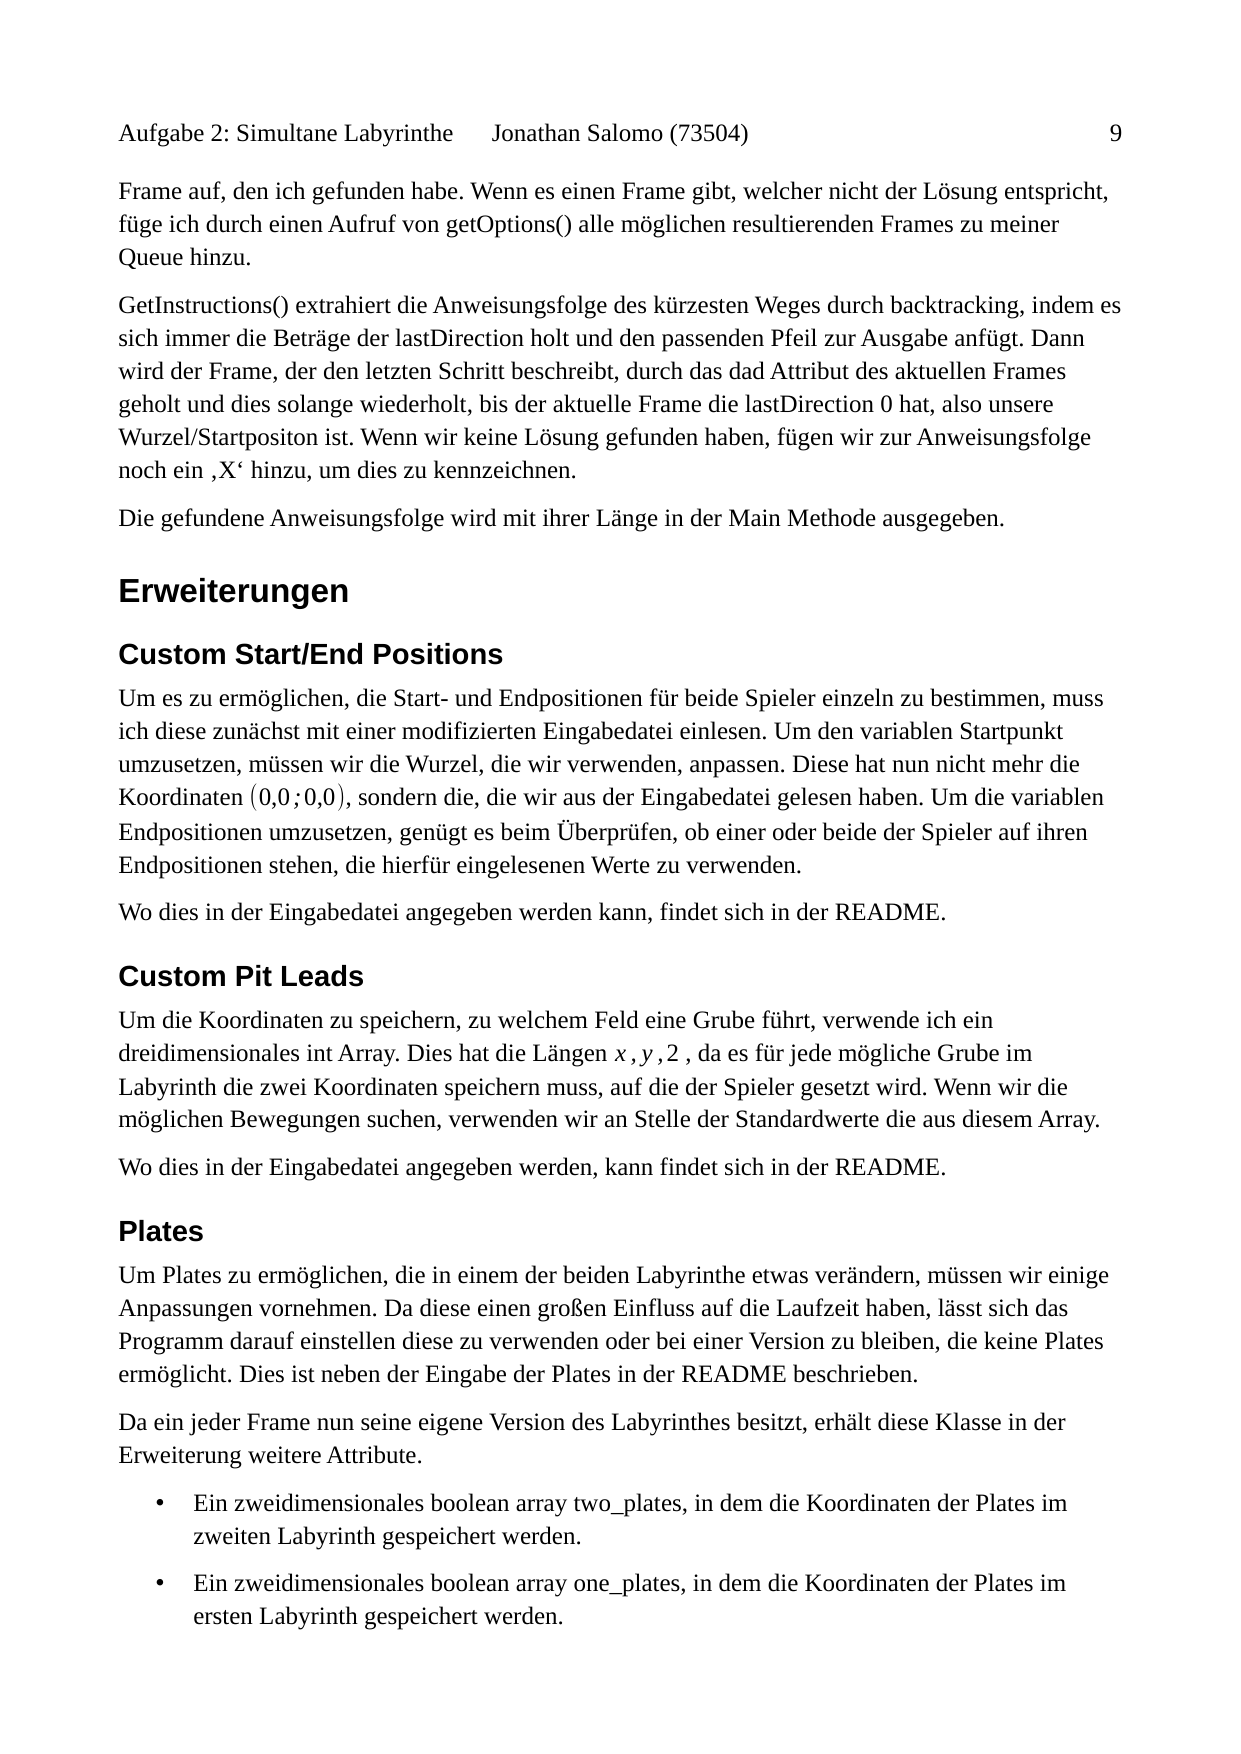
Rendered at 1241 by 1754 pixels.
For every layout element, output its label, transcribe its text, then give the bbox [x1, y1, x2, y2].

list Ein zweidimensionales boolean array two_plates, in dem die Koordinaten der Plates im zweiten Labyrinth gespeichert werden. [156, 1488, 1122, 1549]
list Ein zweidimensionales boolean array one_plates, in dem die Koordinaten der Plates im ersten Labyrinth gespeichert werden. [156, 1568, 1122, 1630]
text Um die Koordinaten zu speichern, zu welchem Feld eine Grube führt, verwende ich ein dreidimensionales int Array. Dies hat die Längen , da es für jede mögliche Grube im Labyrinth die zwei Koordinaten speichern muss, auf die der Spieler gesetzt wird. Wenn wir die möglichen Bewegungen suchen, verwenden wir an Stelle der Standardwerte die aus diesem Array. [118, 1006, 1122, 1133]
text GetInstructions() extrahiert die Anweisungsfolge des kürzesten Weges durch backtracking, indem es sich immer die Beträge der lastDirection holt und den passenden Pfeil zur Ausgabe anfügt. Dann wird der Frame, der den letzten Schritt beschreibt, durch das dad Attribut des aktuellen Frames geholt und dies solange wiederholt, bis der aktuelle Frame die lastDirection 0 hat, also unsere Wurzel/Startpositon ist. Wenn wir keine Lösung gefunden haben, fügen wir zur Anweisungsfolge noch ein ‚X‘ hinzu, um dies zu kennzeichnen. [118, 290, 1122, 484]
text Um es zu ermöglichen, die Start- und Endpositionen für beide Spieler einzeln zu bestimmen, muss ich diese zunächst mit einer modifizierten Eingabedatei einlesen. Um den variablen Startpunkt umzusetzen, müssen wir die Wurzel, die wir verwenden, anpassen. Diese hat nun nicht mehr die Koordinaten , sondern die, die wir aus der Eingabedatei gelesen haben. Um die variablen Endpositionen umzusetzen, genügt es beim Überprüfen, ob einer oder beide der Spieler auf ihren Endpositionen stehen, die hierfür eingelesenen Werte zu verwenden. [118, 683, 1122, 878]
text Da ein jeder Frame nun seine eigene Version des Labyrinthes besitzt, erhält diese Klasse in der Erweiterung weitere Attribute. [118, 1407, 1122, 1469]
text Wo dies in der Eingabedatei angegeben werden kann, findet sich in der README. [118, 897, 1122, 926]
subtitle Custom Pit Leads [118, 959, 1122, 993]
subtitle Custom Start/End Positions [118, 637, 1122, 670]
text Die gefundene Anweisungsfolge wird mit ihrer Länge in der Main Methode ausgegeben. [118, 503, 1122, 531]
subtitle Plates [118, 1214, 1122, 1248]
text Um Plates zu ermöglichen, die in einem der beiden Labyrinthe etwas verändern, müssen wir einige Anpassungen vornehmen. Da diese einen großen Einfluss auf die Laufzeit haben, lässt sich das Programm darauf einstellen diese zu verwenden oder bei einer Version zu bleiben, die keine Plates ermöglicht. Dies ist neben der Eingabe der Plates in der README beschrieben. [118, 1260, 1122, 1388]
text Frame auf, den ich gefunden habe. Wenn es einen Frame gibt, welcher nicht der Lösung entspricht, füge ich durch einen Aufruf von getOptions() alle möglichen resultierenden Frames zu meiner Queue hinzu. [118, 176, 1122, 271]
subtitle Erweiterungen [118, 571, 1122, 609]
text Wo dies in der Eingabedatei angegeben werden, kann findet sich in der README. [118, 1152, 1122, 1181]
